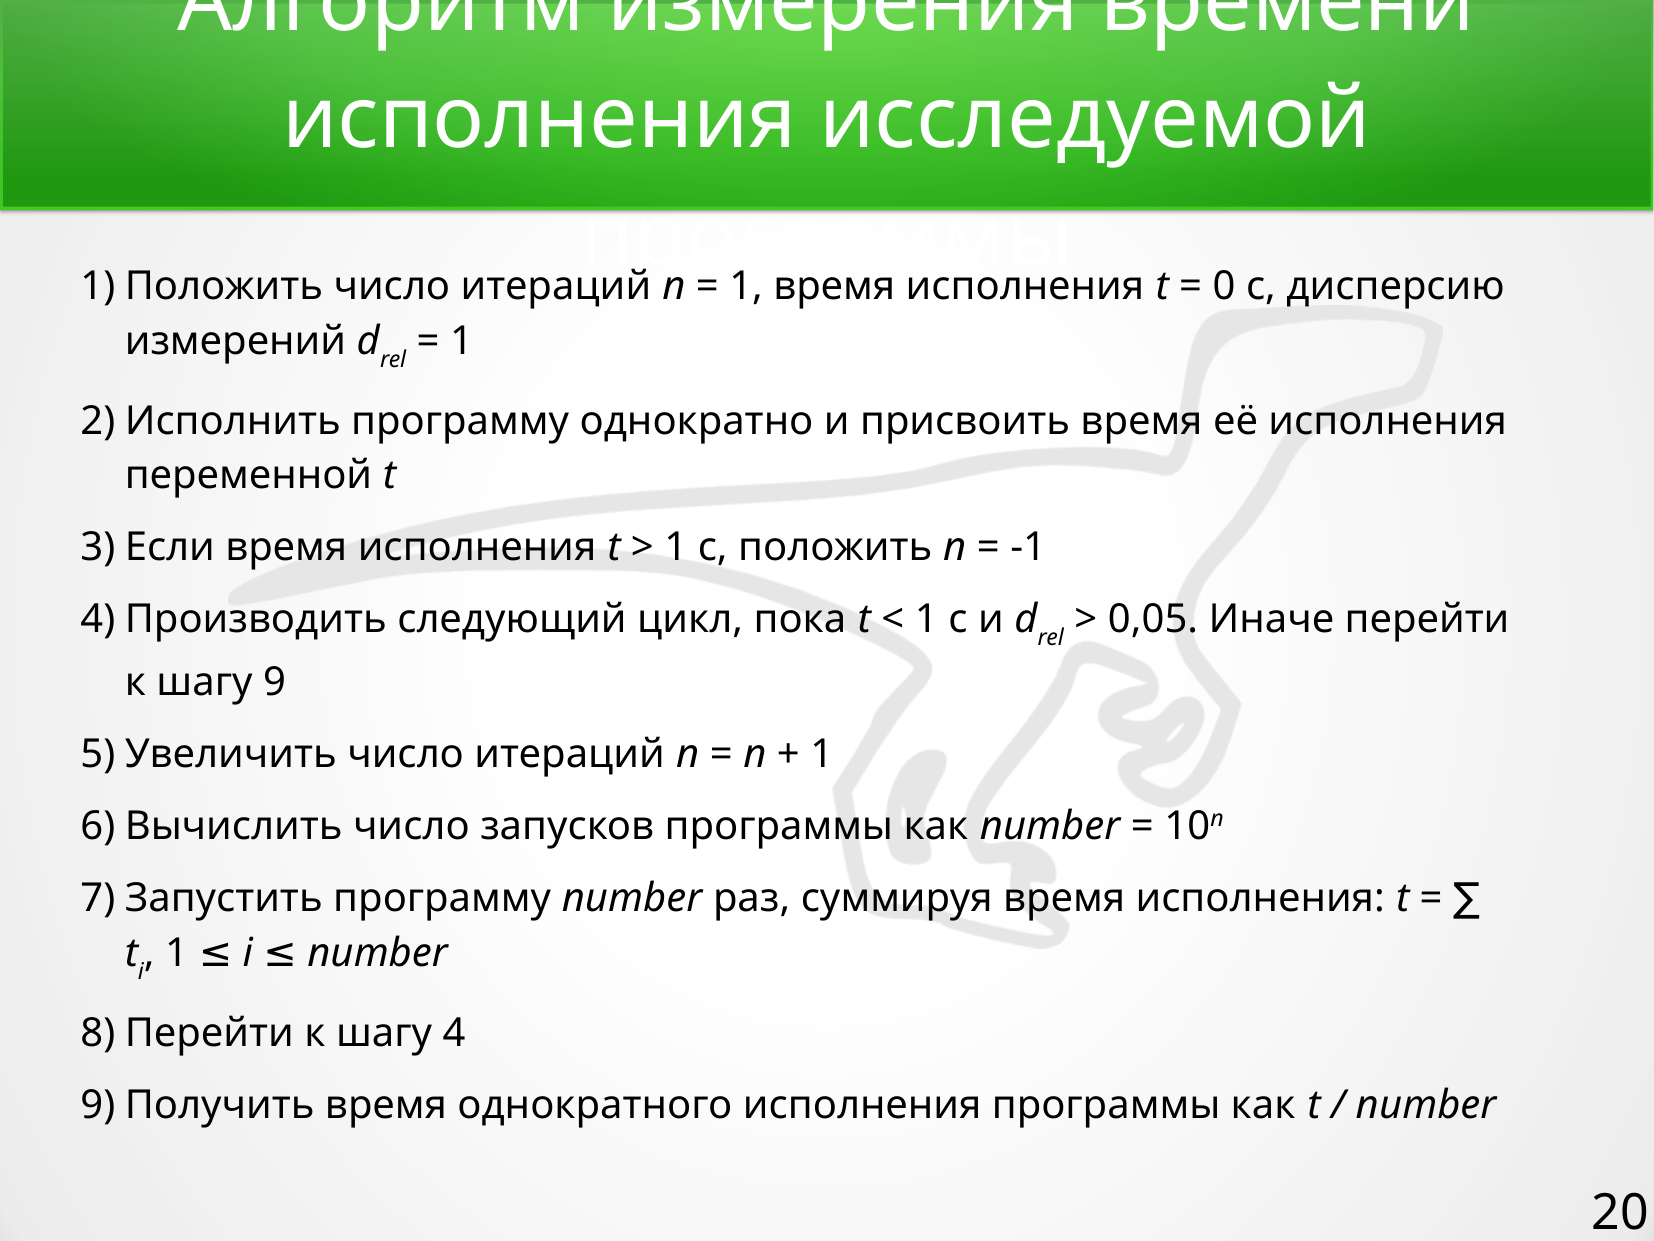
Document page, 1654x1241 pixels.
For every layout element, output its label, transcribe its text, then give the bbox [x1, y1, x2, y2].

title Алгоритм измерения времени исполнения исследуемой программы [82, 10, 1571, 219]
list Положить число итераций n = 1, время исполнения t = 0 с, дисперсию измерений drel = 1 Исполнить программу однократно и присвоить время её исполнения переменной t Если время исполнения t > 1 с, положить n = -1 Производить следующий цикл, пока t < 1 с и drel > 0,05. Иначе перейти к шагу 9 Увеличить число итераций n = n + 1 Вычислить число запусков программы как number = 10n Запустить программу number раз, суммируя время исполнения: t = ∑ ti, 1 ≤ i ≤ number Перейти к шагу 4 Получить время однократного исполнения программы как t / number [45, 256, 1516, 1171]
